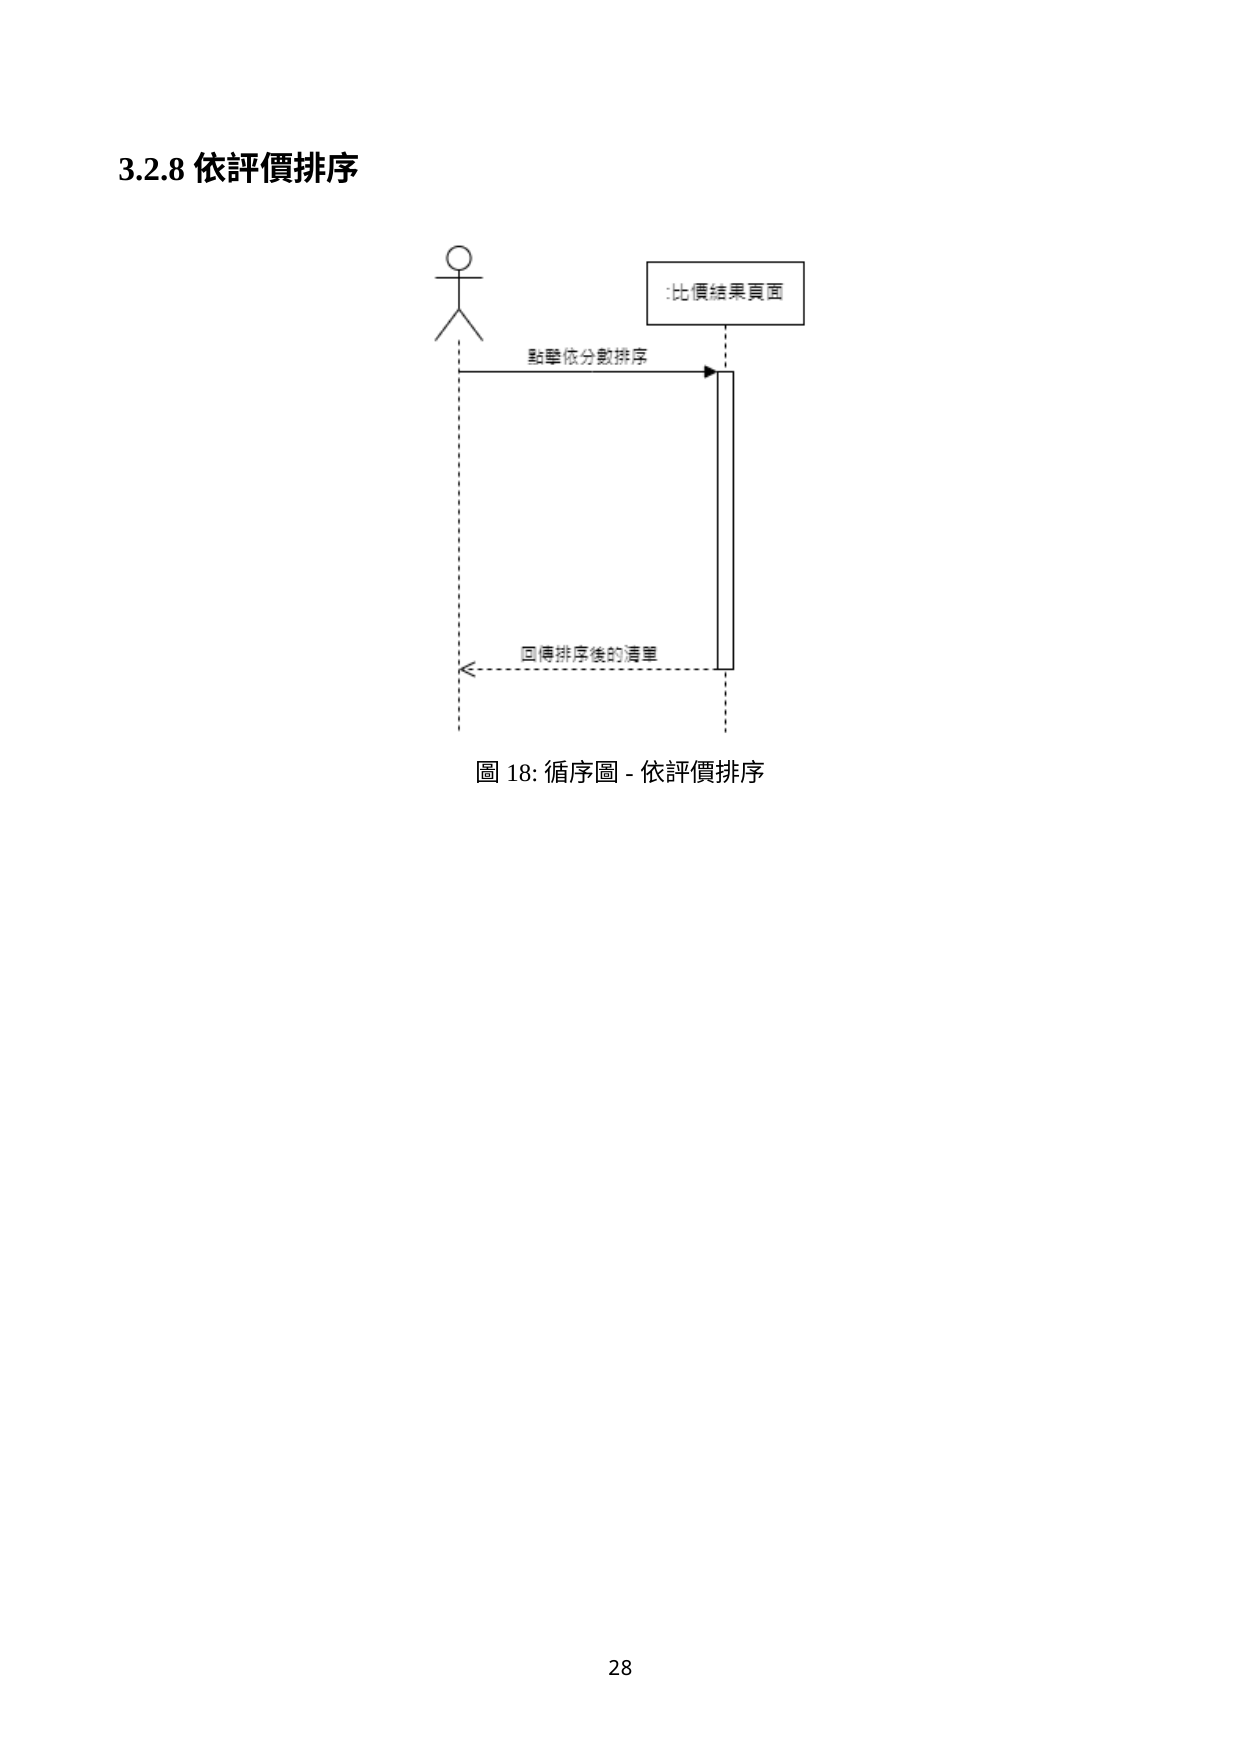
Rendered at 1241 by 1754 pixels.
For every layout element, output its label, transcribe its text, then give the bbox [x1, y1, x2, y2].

subtitle 3.2.8 依評價排序 [118, 142, 1122, 190]
text 圖 18: 循序圖 - 依評價排序 [425, 744, 815, 788]
picture [424, 235, 816, 744]
